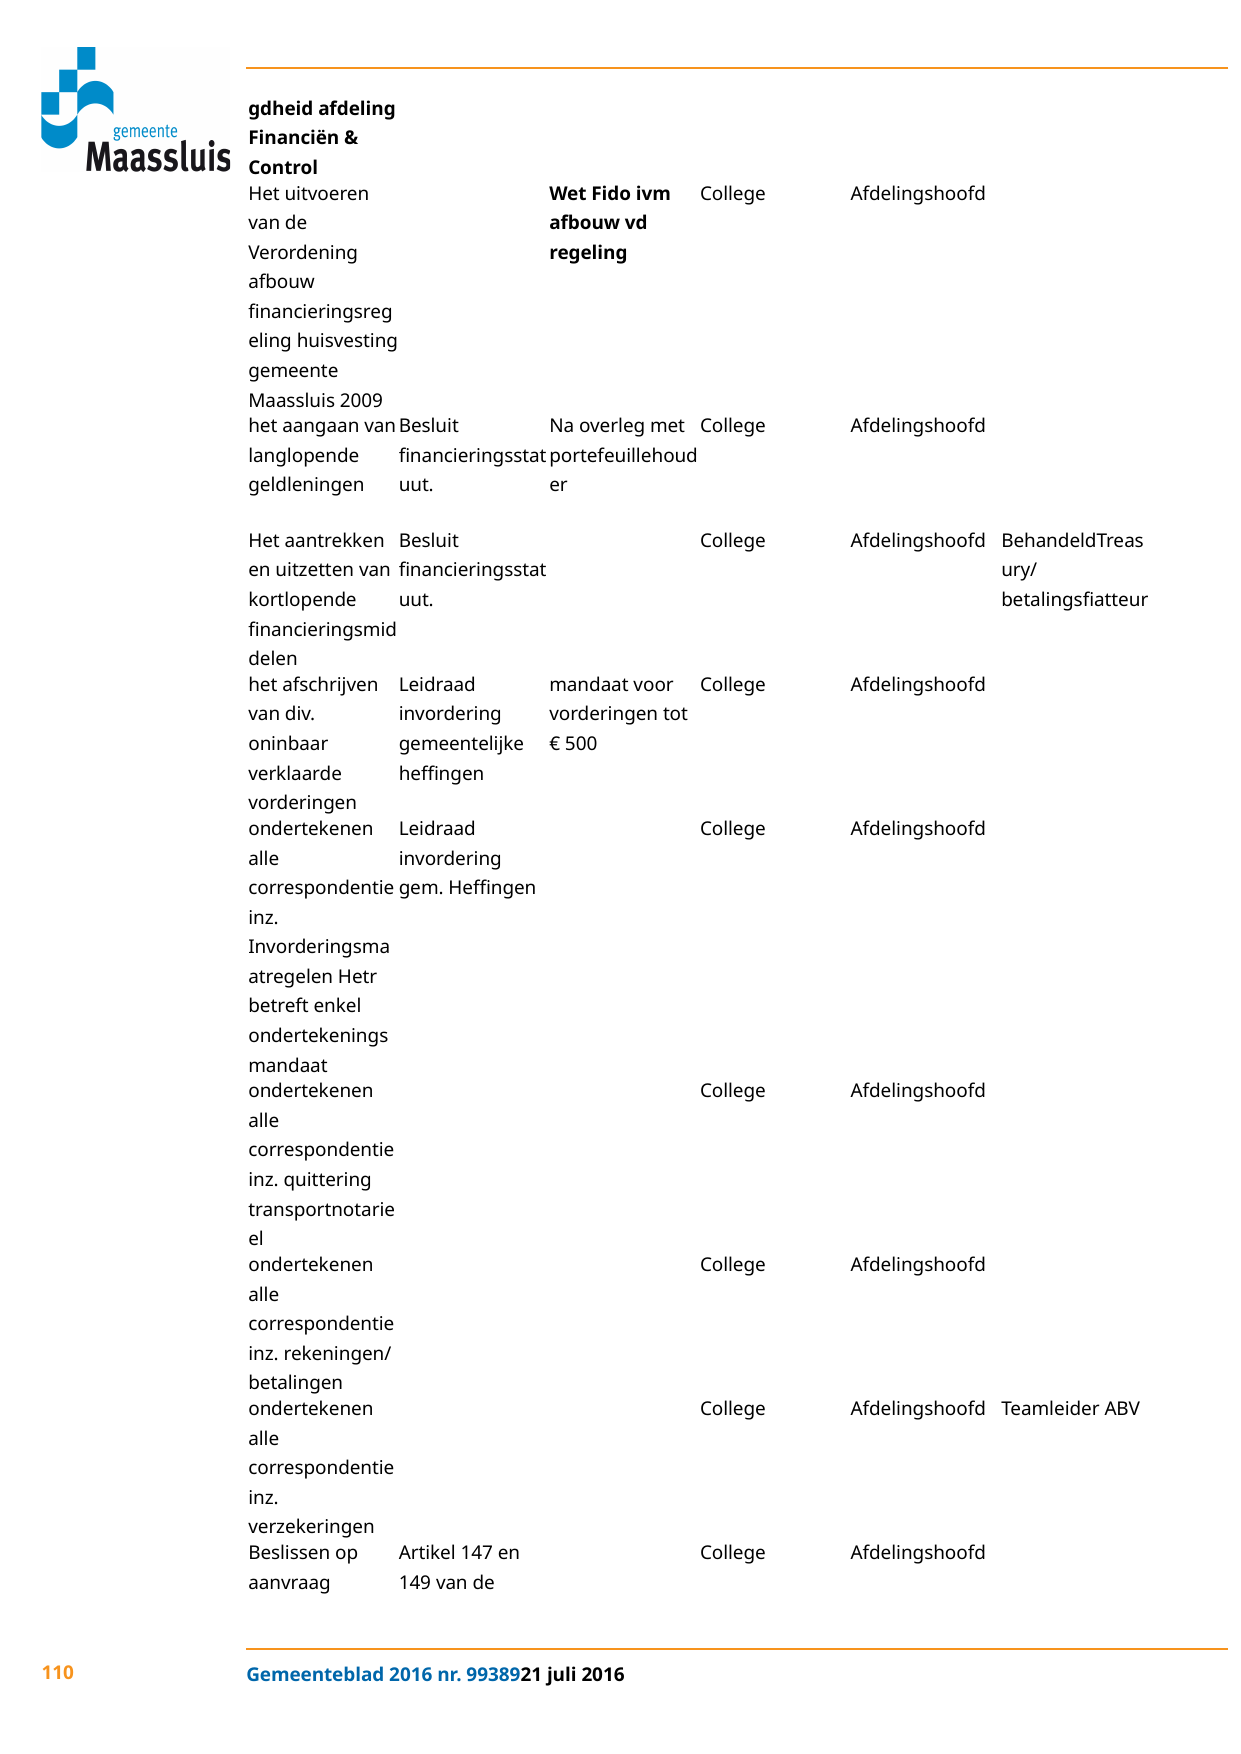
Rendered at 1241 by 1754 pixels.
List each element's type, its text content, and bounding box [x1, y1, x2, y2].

table_cell College [700, 671, 850, 815]
table_cell Leidraad invordering gemeentelijke heffingen [399, 671, 549, 815]
table_cell het afschrijven van div. oninbaar verklaarde vorderingen [248, 671, 398, 815]
table_cell [549, 1078, 700, 1251]
table_header [850, 95, 1001, 180]
table_cell [399, 1078, 549, 1251]
table_cell Afdelingshoofd [850, 413, 1001, 527]
table_cell Afdelingshoofd [850, 180, 1001, 412]
table_cell College [700, 527, 850, 671]
picture [41, 47, 77, 92]
table_header [1001, 95, 1152, 180]
table_cell mandaat voor vorderingen tot € 500 [549, 671, 700, 815]
table_cell Afdelingshoofd [850, 1395, 1001, 1539]
table_cell College [700, 413, 850, 527]
table_cell [1001, 1539, 1152, 1594]
table_cell Teamleider ABV [1001, 1395, 1152, 1539]
table_cell [1001, 1078, 1152, 1251]
table_cell [1001, 1251, 1152, 1395]
table_cell Afdelingshoofd [850, 1078, 1001, 1251]
table_cell [549, 1251, 700, 1395]
table_cell Wet Fido ivm afbouw vd regeling [549, 180, 700, 412]
table_cell College [700, 1251, 850, 1395]
table_cell Na overleg met portefeuillehouder [549, 413, 700, 527]
table_cell [399, 1395, 549, 1539]
table_cell Afdelingshoofd [850, 815, 1001, 1077]
table_header [549, 95, 700, 180]
table_cell College [700, 180, 850, 412]
table_cell Beslissen op aanvraag [248, 1539, 398, 1594]
table_cell [1001, 180, 1152, 412]
table_cell Afdelingshoofd [850, 671, 1001, 815]
table_cell [399, 1251, 549, 1395]
table_cell het aangaan van langlopende geldleningen [248, 413, 398, 527]
table_cell ondertekenen alle correspondentie inz. quittering transportnotarieel [248, 1078, 398, 1251]
table_cell [549, 815, 700, 1077]
table_cell ondertekenen alle correspondentie inz. rekeningen/ betalingen [248, 1251, 398, 1395]
table_header [399, 95, 549, 180]
table_cell Afdelingshoofd [850, 1539, 1001, 1594]
table_cell [549, 1539, 700, 1594]
table_cell College [700, 815, 850, 1077]
table_cell [1001, 671, 1152, 815]
table_cell [549, 1395, 700, 1539]
table_cell College [700, 1395, 850, 1539]
table_cell Artikel 147 en 149 van de [399, 1539, 549, 1594]
table_cell Afdelingshoofd [850, 1251, 1001, 1395]
table_header gdheid afdeling Financiën & Control [248, 95, 398, 180]
table_cell [1001, 413, 1152, 527]
table_cell ondertekenen alle correspondentie inz. Invorderingsmaatregelen Hetr betreft enkel ondertekeningsmandaat [248, 815, 398, 1077]
table_cell Besluit financieringsstatuut. [399, 527, 549, 671]
table_cell ondertekenen alle correspondentie inz. verzekeringen [248, 1395, 398, 1539]
table_cell [399, 180, 549, 412]
table_header [700, 95, 850, 180]
table_cell Het uitvoeren van de Verordening afbouw financieringsregeling huisvesting gemeente Maassluis 2009 [248, 180, 398, 412]
table_cell [1001, 815, 1152, 1077]
table_cell Leidraad invordering gem. Heffingen [399, 815, 549, 1077]
table_cell College [700, 1539, 850, 1594]
picture [41, 47, 231, 172]
table_cell [549, 527, 700, 671]
table_cell College [700, 1078, 850, 1251]
table_cell Het aantrekken en uitzetten van kortlopende financieringsmiddelen [248, 527, 398, 671]
table_cell Afdelingshoofd [850, 527, 1001, 671]
table_cell Besluit financieringsstatuut. [399, 413, 549, 527]
table_cell BehandeldTreasury/ betalingsfiatteur [1001, 527, 1152, 671]
